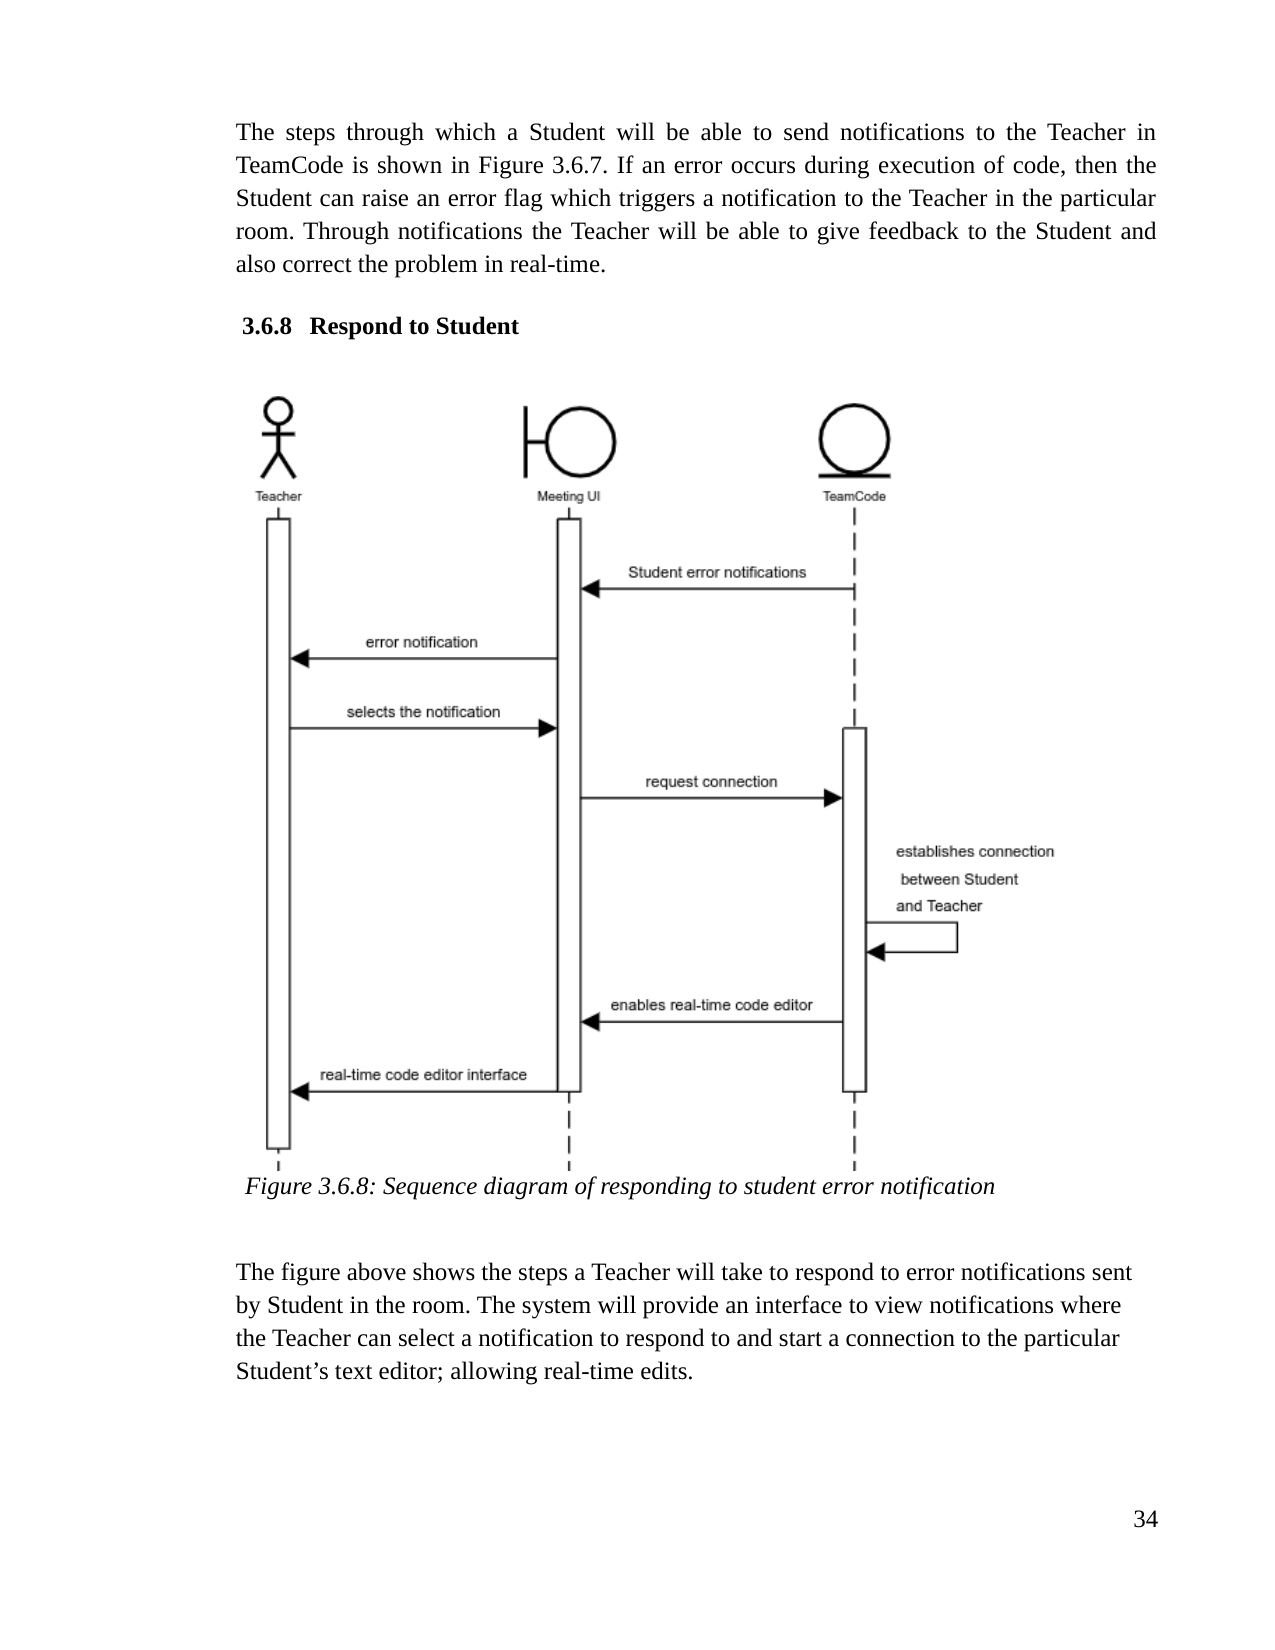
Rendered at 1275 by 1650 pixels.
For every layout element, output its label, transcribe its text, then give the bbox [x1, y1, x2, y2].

text The figure above shows the steps a Teacher will take to respond to error notifications sent by Student in the room. The system will provide an interface to view notifications where the Teacher can select a notification to respond to and start a connection to the particular Student’s text editor; allowing real-time edits. [236, 1257, 1158, 1385]
picture [244, 370, 1066, 1171]
subtitle Respond to Student [236, 311, 1158, 340]
text The steps through which a Student will be able to send notifications to the Teacher in TeamCode is shown in Figure 3.6.7. If an error occurs during execution of code, then the Student can raise an error flag which triggers a notification to the Teacher in the particular room. Through notifications the Teacher will be able to give feedback to the Student and also correct the problem in real-time. [236, 117, 1158, 278]
text Figure 3.6.8: Sequence diagram of responding to student error notification [245, 1171, 1065, 1200]
